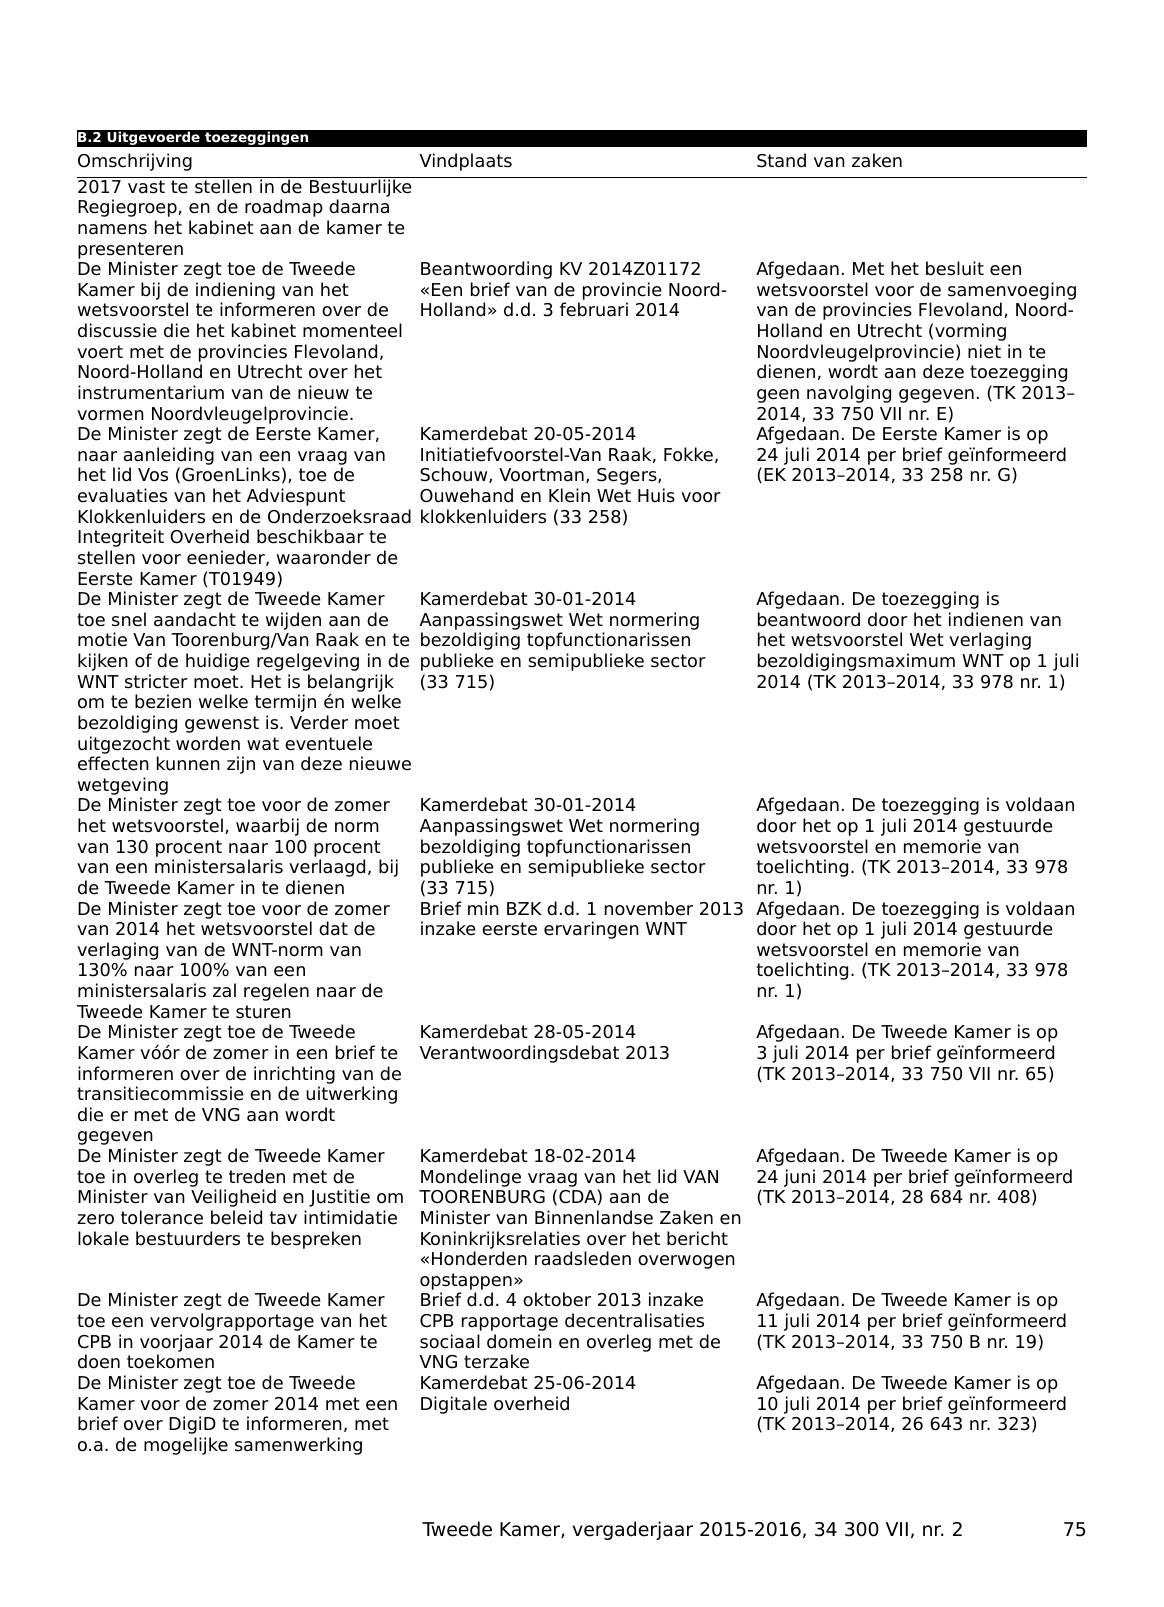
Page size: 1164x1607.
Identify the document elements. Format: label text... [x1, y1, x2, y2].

table_cell Kamerdebat 30-01-2014 Aanpassingswet Wet normering bezoldiging topfunctionarissen publieke en semipublieke sector (33 715) [413, 589, 750, 795]
table_header B.2 Uitgevoerde toezeggingen [77, 130, 1087, 146]
table_cell De Minister zegt toe de Tweede Kamer bij de indiening van het wetsvoorstel te informeren over de discussie die het kabinet momenteel voert met de provincies Flevoland, Noord-Holland en Utrecht over het instrumentarium van de nieuw te vormen Noordvleugelprovincie. [77, 259, 413, 424]
table_cell De Minister zegt de Eerste Kamer, naar aanleiding van een vraag van het lid Vos (GroenLinks), toe de evaluaties van het Adviespunt Klokkenluiders en de Onderzoeksraad Integriteit Overheid beschikbaar te stellen voor eenieder, waaronder de Eerste Kamer (T01949) [77, 424, 413, 589]
table_cell Brief d.d. 4 oktober 2013 inzake CPB rapportage decentralisaties sociaal domein en overleg met de VNG terzake [413, 1290, 750, 1373]
table_cell Afgedaan. De Tweede Kamer is op 3 juli 2014 per brief geïnformeerd (TK 2013–2014, 33 750 VII nr. 65) [750, 1022, 1087, 1146]
table_cell Afgedaan. Met het besluit een wetsvoorstel voor de samenvoeging van de provincies Flevoland, Noord-Holland en Utrecht (vorming Noordvleugelprovincie) niet in te dienen, wordt aan deze toezegging geen navolging gegeven. (TK 2013–2014, 33 750 VII nr. E) [750, 259, 1087, 424]
table_cell De Minister zegt toe voor de zomer het wetsvoorstel, waarbij de norm van 130 procent naar 100 procent van een ministersalaris verlaagd, bij de Tweede Kamer in te dienen [77, 795, 413, 898]
table_cell Kamerdebat 18-02-2014 Mondelinge vraag van het lid VAN TOORENBURG (CDA) aan de Minister van Binnenlandse Zaken en Koninkrijksrelaties over het bericht «Honderden raadsleden overwogen opstappen» [413, 1146, 750, 1290]
table_cell [750, 178, 1087, 259]
table_cell Brief min BZK d.d. 1 november 2013 inzake eerste ervaringen WNT [413, 899, 750, 1022]
table_cell De Minister zegt toe de Tweede Kamer voor de zomer 2014 met een brief over DigiD te informeren, met o.a. de mogelijke samenwerking [77, 1373, 413, 1455]
table_cell Omschrijving [77, 147, 413, 177]
table_cell Afgedaan. De Tweede Kamer is op 11 juli 2014 per brief geïnformeerd (TK 2013–2014, 33 750 B nr. 19) [750, 1290, 1087, 1373]
table_cell Afgedaan. De toezegging is voldaan door het op 1 juli 2014 gestuurde wetsvoorstel en memorie van toelichting. (TK 2013–2014, 33 978 nr. 1) [750, 899, 1087, 1022]
table_cell Afgedaan. De Tweede Kamer is op 10 juli 2014 per brief geïnformeerd (TK 2013–2014, 26 643 nr. 323) [750, 1373, 1087, 1455]
table_cell Kamerdebat 28-05-2014 Verantwoordingsdebat 2013 [413, 1022, 750, 1146]
table_cell Afgedaan. De Eerste Kamer is op 24 juli 2014 per brief geïnformeerd (EK 2013–2014, 33 258 nr. G) [750, 424, 1087, 589]
table_cell Afgedaan. De toezegging is beantwoord door het indienen van het wetsvoorstel Wet verlaging bezoldigingsmaximum WNT op 1 juli 2014 (TK 2013–2014, 33 978 nr. 1) [750, 589, 1087, 795]
table_cell De Minister zegt de Tweede Kamer toe een vervolgrapportage van het CPB in voorjaar 2014 de Kamer te doen toekomen [77, 1290, 413, 1373]
table_cell Kamerdebat 20-05-2014 Initiatiefvoorstel-Van Raak, Fokke, Schouw, Voortman, Segers, Ouwehand en Klein Wet Huis voor klokkenluiders (33 258) [413, 424, 750, 589]
table_cell Kamerdebat 25-06-2014 Digitale overheid [413, 1373, 750, 1455]
table_cell Stand van zaken [750, 147, 1087, 177]
table_cell De Minister zegt toe voor de zomer van 2014 het wetsvoorstel dat de verlaging van de WNT-norm van 130% naar 100% van een ministersalaris zal regelen naar de Tweede Kamer te sturen [77, 899, 413, 1022]
table_cell Beantwoording KV 2014Z01172 «Een brief van de provincie Noord-Holland» d.d. 3 februari 2014 [413, 259, 750, 424]
table_cell 2017 vast te stellen in de Bestuurlijke Regiegroep, en de roadmap daarna namens het kabinet aan de kamer te presenteren [77, 178, 413, 259]
table_cell De Minister zegt toe de Tweede Kamer vóór de zomer in een brief te informeren over de inrichting van de transitiecommissie en de uitwerking die er met de VNG aan wordt gegeven [77, 1022, 413, 1146]
table_cell [413, 178, 750, 259]
table_cell Vindplaats [413, 147, 750, 177]
table_cell Afgedaan. De Tweede Kamer is op 24 juni 2014 per brief geïnformeerd (TK 2013–2014, 28 684 nr. 408) [750, 1146, 1087, 1290]
table_cell Afgedaan. De toezegging is voldaan door het op 1 juli 2014 gestuurde wetsvoorstel en memorie van toelichting. (TK 2013–2014, 33 978 nr. 1) [750, 795, 1087, 898]
table_cell De Minister zegt de Tweede Kamer toe in overleg te treden met de Minister van Veiligheid en Justitie om zero tolerance beleid tav intimidatie lokale bestuurders te bespreken [77, 1146, 413, 1290]
table_cell De Minister zegt de Tweede Kamer toe snel aandacht te wijden aan de motie Van Toorenburg/Van Raak en te kijken of de huidige regelgeving in de WNT stricter moet. Het is belangrijk om te bezien welke termijn én welke bezoldiging gewenst is. Verder moet uitgezocht worden wat eventuele effecten kunnen zijn van deze nieuwe wetgeving [77, 589, 413, 795]
table_cell Kamerdebat 30-01-2014 Aanpassingswet Wet normering bezoldiging topfunctionarissen publieke en semipublieke sector (33 715) [413, 795, 750, 898]
